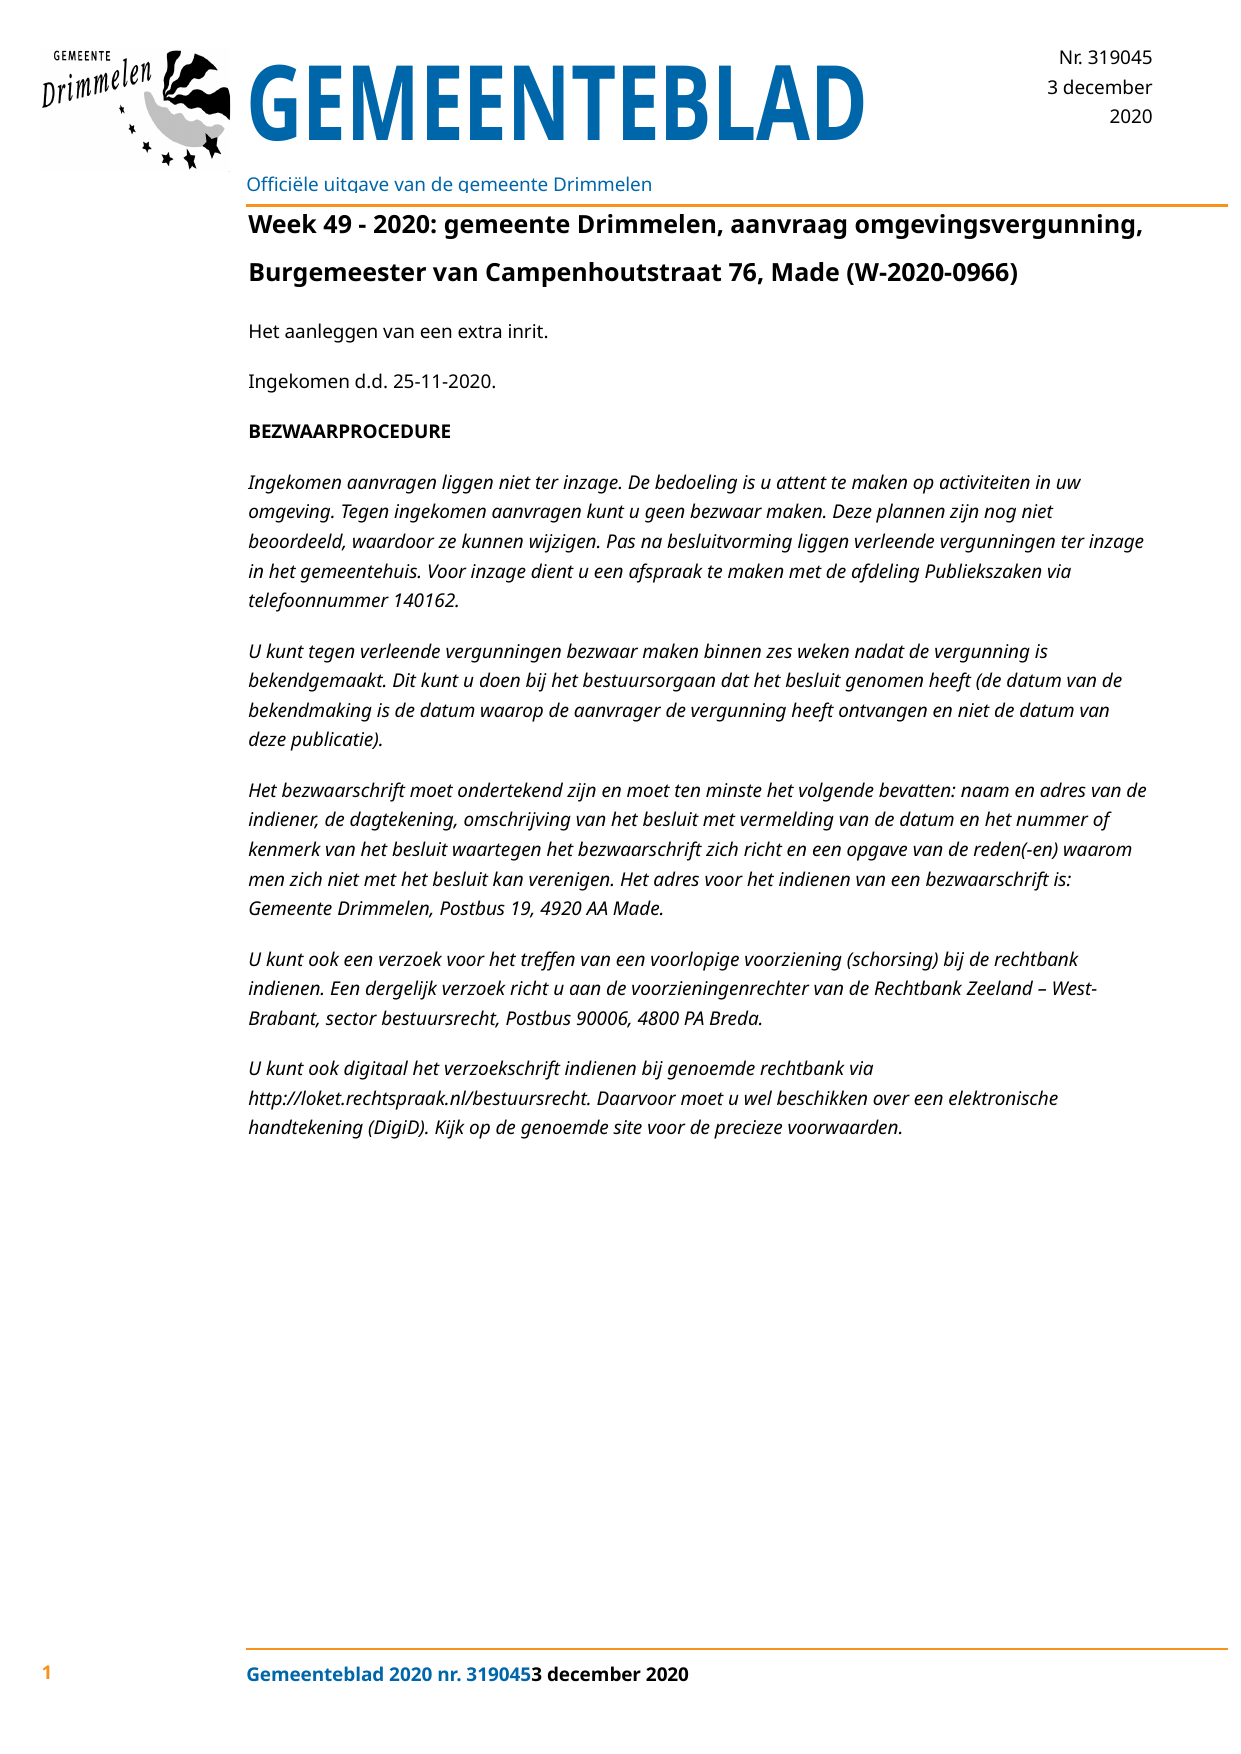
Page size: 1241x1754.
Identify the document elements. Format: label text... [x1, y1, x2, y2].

text Ingekomen aanvragen liggen niet ter inzage. De bedoeling is u attent te maken op activiteiten in uw omgeving. Tegen ingekomen aanvragen kunt u geen bezwaar maken. Deze plannen zijn nog niet beoordeeld, waardoor ze kunnen wijzigen. Pas na besluitvorming liggen verleende vergunningen ter inzage in het gemeentehuis. Voor inzage dient u een afspraak te maken met de afdeling Publiekszaken via telefoonnummer 140162. [248, 469, 1152, 613]
text U kunt ook digitaal het verzoekschrift indienen bij genoemde rechtbank via http://loket.rechtspraak.nl/bestuursrecht. Daarvoor moet u wel beschikken over een elektronische handtekening (DigiD). Kijk op de genoemde site voor de precieze voorwaarden. [248, 1055, 1152, 1140]
text U kunt tegen verleende vergunningen bezwaar maken binnen zes weken nadat de vergunning is bekendgemaakt. Dit kunt u doen bij het bestuursorgaan dat het besluit genomen heeft (de datum van de bekendmaking is de datum waarop de aanvrager de vergunning heeft ontvangen en niet de datum van deze publicatie). [248, 638, 1152, 752]
text Het bezwaarschrift moet ondertekend zijn en moet ten minste het volgende bevatten: naam en adres van de indiener, de dagtekening, omschrijving van het besluit met vermelding van de datum en het nummer of kenmerk van het besluit waartegen het bezwaarschrift zich richt en een opgave van de reden(-en) waarom men zich niet met het besluit kan verenigen. Het adres voor het indienen van een bezwaarschrift is: Gemeente Drimmelen, Postbus 19, 4920 AA Made. [248, 777, 1152, 921]
picture [41, 47, 231, 172]
text U kunt ook een verzoek voor het treffen van een voorlopige voorziening (schorsing) bij de rechtbank indienen. Een dergelijk verzoek richt u aan de voorzieningenrechter van de Rechtbank Zeeland – West-Brabant, sector bestuursrecht, Postbus 90006, 4800 PA Breda. [248, 946, 1152, 1031]
text Het aanleggen van een extra inrit. [248, 318, 1152, 344]
text Week 49 - 2020: gemeente Drimmelen, aanvraag omgevingsvergunning, Burgemeester van Campenhoutstraat 76, Made (W-2020-0966) [248, 207, 1152, 288]
text BEZWAARPROCEDURE [248, 419, 1152, 444]
text Ingekomen d.d. 25-11-2020. [248, 368, 1152, 394]
